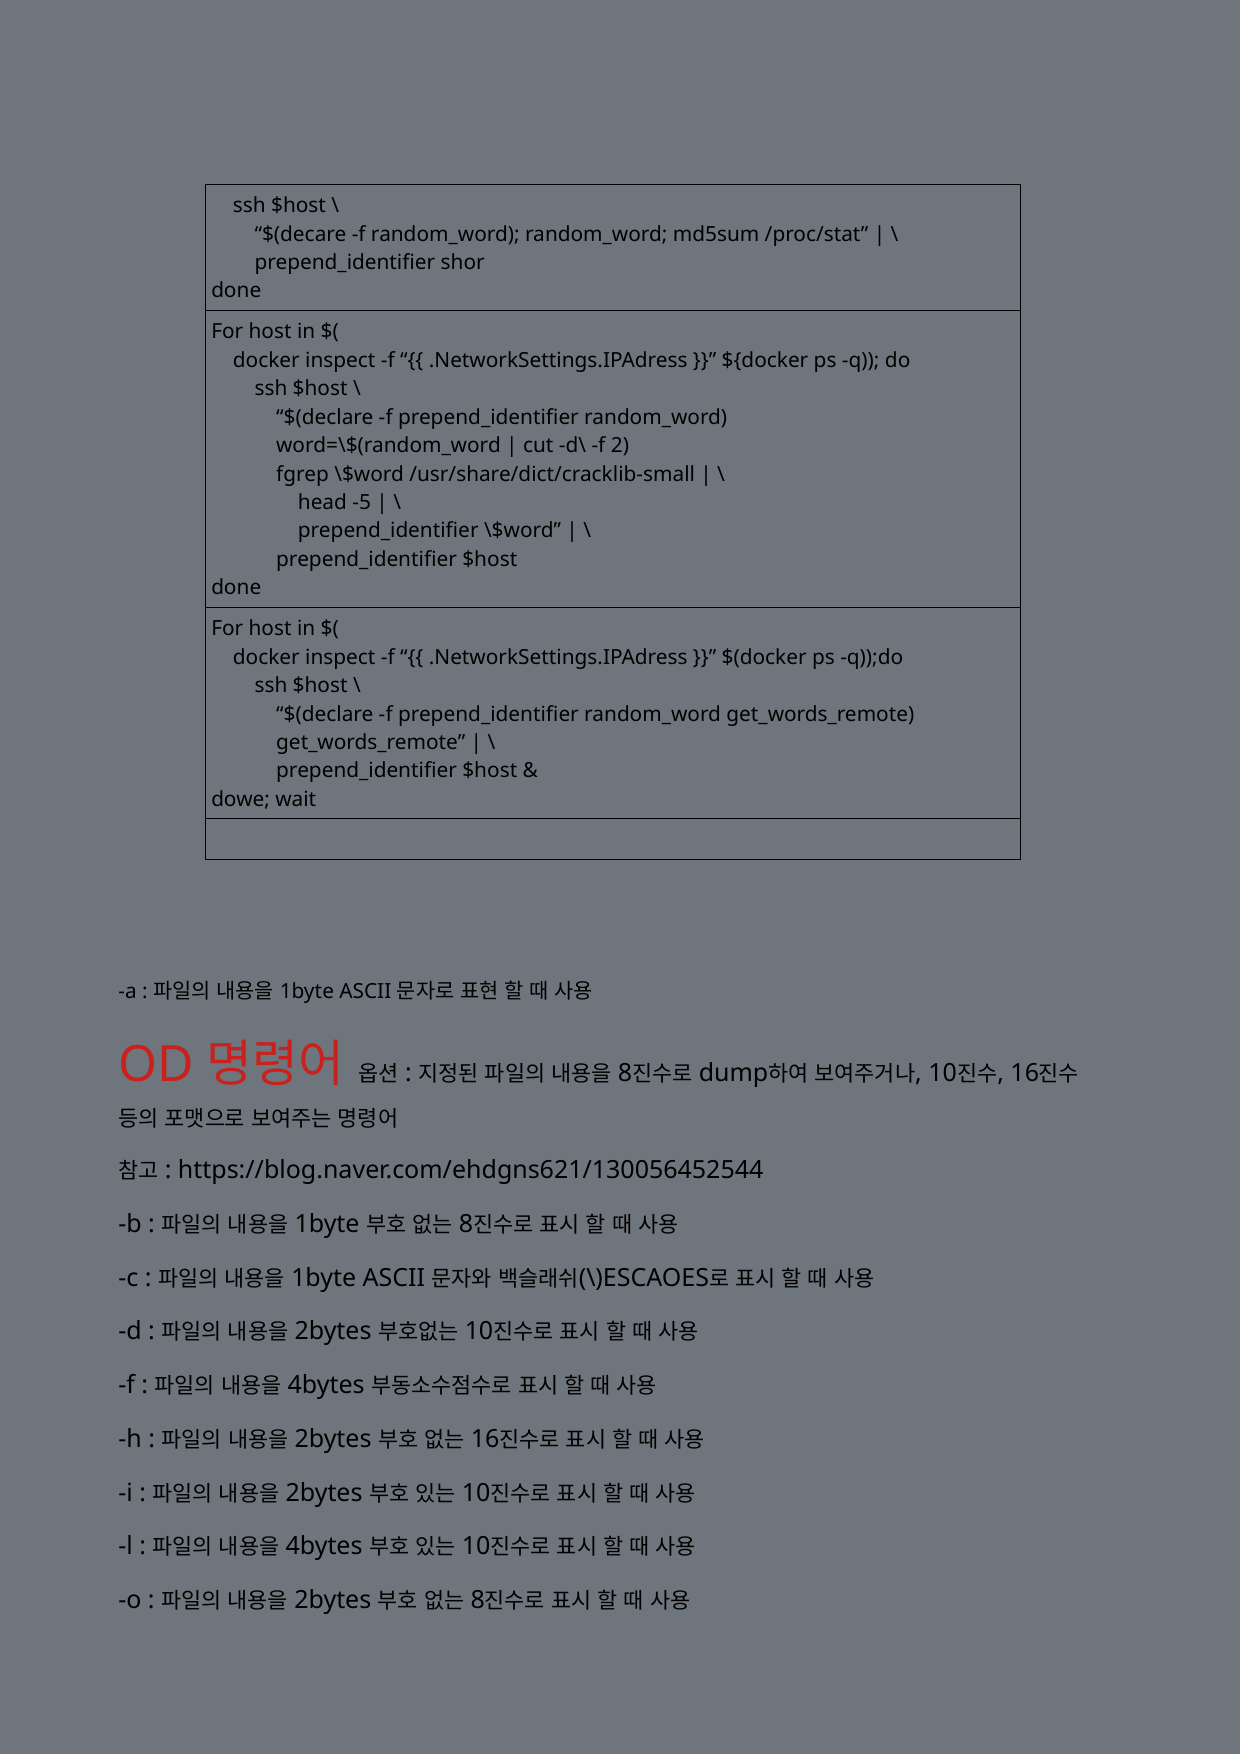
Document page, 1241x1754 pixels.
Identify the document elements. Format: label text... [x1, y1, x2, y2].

text OD 명령어 옵션 : 지정된 파일의 내용을 8진수로 dump하여 보여주거나, 10진수, 16진수 등의 포맷으로 보여주는 명령어 [118, 1023, 1122, 1132]
text -f : 파일의 내용을 4bytes 부동소수점수로 표시 할 때 사용 [118, 1367, 1122, 1401]
table_header ssh $host \ “$(decare -f random_word); random_word; md5sum /proc/stat” | \ prepend_identifier shor done [206, 185, 1020, 310]
text -h : 파일의 내용을 2bytes 부호 없는 16진수로 표시 할 때 사용 [118, 1420, 1122, 1454]
table_cell [206, 819, 1020, 859]
text -c : 파일의 내용을 1byte ASCII 문자와 백슬래쉬(\)ESCAOES로 표시 할 때 사용 [118, 1259, 1122, 1293]
table_cell For host in $( docker inspect -f “{{ .NetworkSettings.IPAdress }}” ${docker ps -q)); do ssh $host \ “$(declare -f prepend_identifier random_word) word=\$(random_word | cut -d\ -f 2) fgrep \$word /usr/share/dict/cracklib-small | \ head -5 | \ prepend_identifier \$word” | \ prepend_identifier $host done [206, 311, 1020, 607]
text 참고 : https://blog.naver.com/ehdgns621/130056452544 [118, 1152, 1122, 1186]
table_cell For host in $( docker inspect -f “{{ .NetworkSettings.IPAdress }}” $(docker ps -q));do ssh $host \ “$(declare -f prepend_identifier random_word get_words_remote) get_words_remote” | \ prepend_identifier $host & dowe; wait [206, 608, 1020, 818]
text -i : 파일의 내용을 2bytes 부호 있는 10진수로 표시 할 때 사용 [118, 1474, 1122, 1508]
text -a : 파일의 내용을 1byte ASCII 문자로 표현 할 때 사용 [118, 974, 1122, 1004]
text -b : 파일의 내용을 1byte 부호 없는 8진수로 표시 할 때 사용 [118, 1205, 1122, 1239]
text -o : 파일의 내용을 2bytes 부호 없는 8진수로 표시 할 때 사용 [118, 1582, 1122, 1616]
text -d : 파일의 내용을 2bytes 부호없는 10진수로 표시 할 때 사용 [118, 1313, 1122, 1347]
text -l : 파일의 내용을 4bytes 부호 있는 10진수로 표시 할 때 사용 [118, 1528, 1122, 1562]
